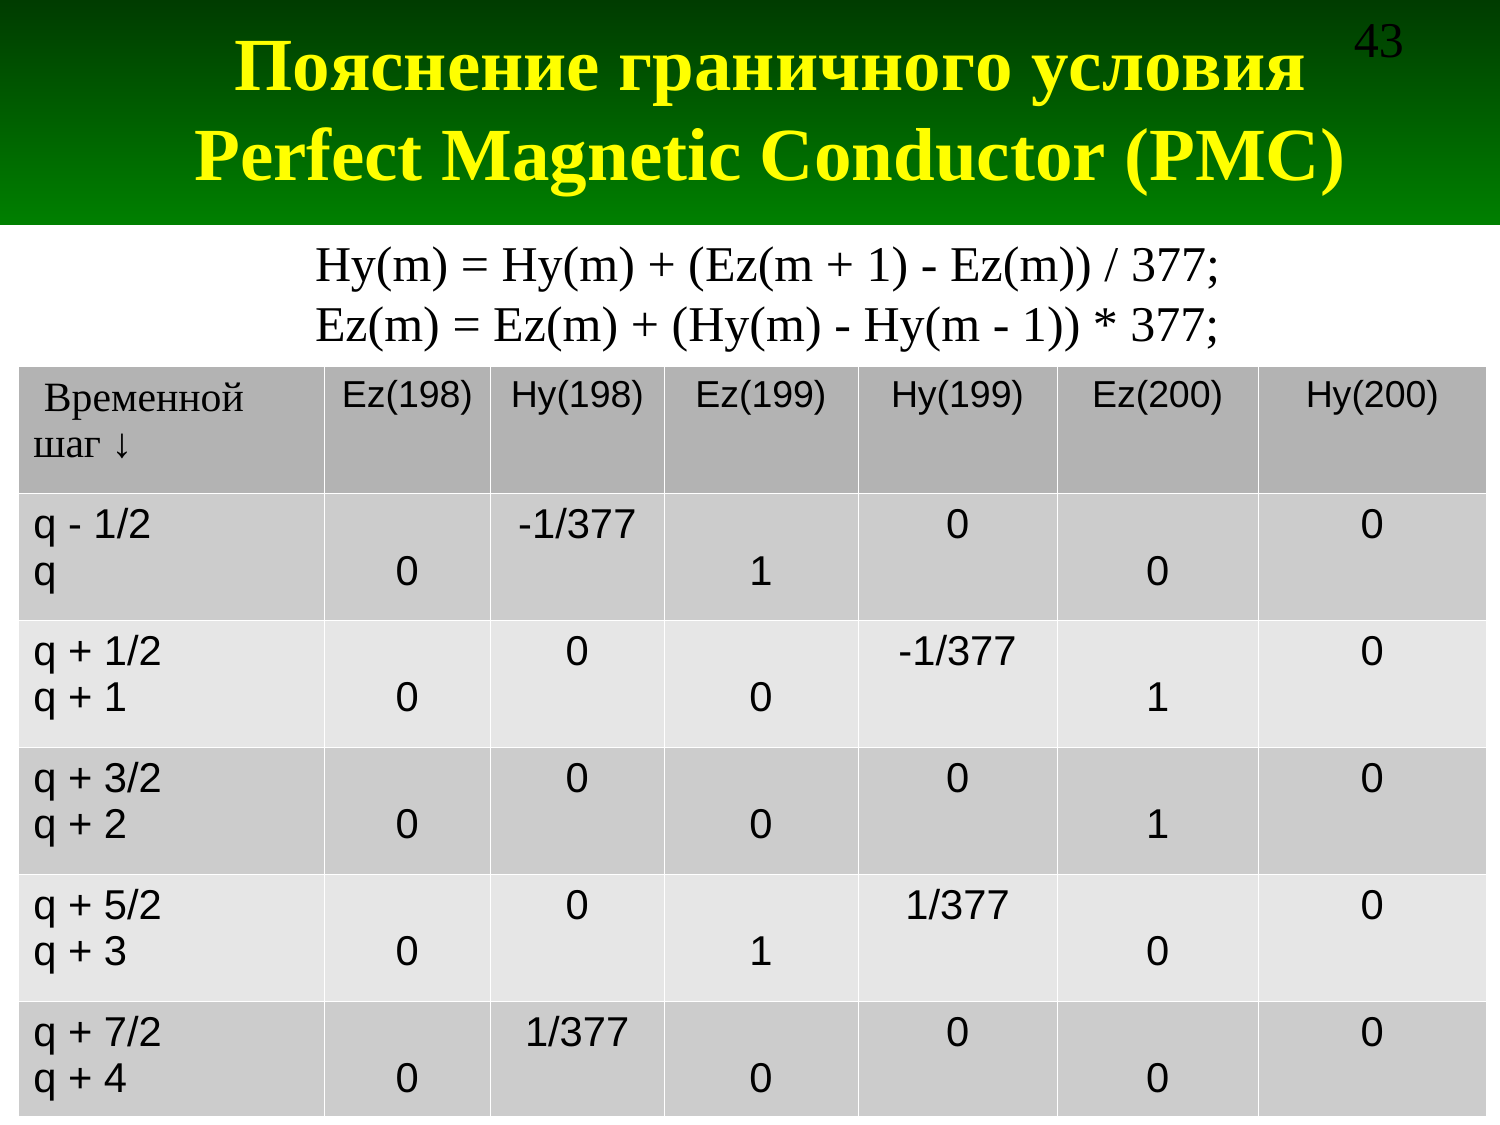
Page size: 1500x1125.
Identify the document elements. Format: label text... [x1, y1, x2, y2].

table_cell 0 [859, 748, 1057, 874]
table_cell q + 7/2 q + 4 [19, 1002, 324, 1116]
table_cell 0 [1058, 1002, 1258, 1116]
title Пояснение граничного условия Perfect Magnetic Conductor (PMC) [100, 7, 1441, 204]
text_box Hy(m) = Hy(m) + (Ez(m + 1) - Ez(m)) / 377; Ez(m) = Ez(m) + (Hy(m) - Hy(m - 1)) * 377; [300, 224, 1329, 378]
table_cell 1 [665, 875, 858, 1001]
table_cell 0 [1259, 748, 1486, 874]
table_header Hy(200) [1259, 367, 1486, 493]
table_cell 0 [325, 875, 490, 1001]
table_header Временной шаг ↓ [19, 367, 324, 493]
table_cell q - 1/2 q [19, 494, 324, 620]
table_cell 0 [325, 1002, 490, 1116]
table_cell 0 [859, 494, 1057, 620]
table_cell 0 [1259, 621, 1486, 747]
table_cell 1 [1058, 621, 1258, 747]
table_cell q + 3/2 q + 2 [19, 748, 324, 874]
table_header Ez(200) [1058, 378, 1258, 493]
table_cell 0 [665, 748, 858, 874]
table_cell 1 [665, 494, 858, 620]
table_cell 0 [1259, 494, 1486, 620]
table_cell -1/377 [491, 494, 664, 620]
table_cell 0 [491, 748, 664, 874]
table_cell 0 [1259, 1002, 1486, 1116]
table_cell 0 [1259, 875, 1486, 1001]
table_cell q + 1/2 q + 1 [19, 621, 324, 747]
table_header Ez(198) [325, 378, 490, 493]
table_cell 0 [325, 621, 490, 747]
table_cell 0 [665, 1002, 858, 1116]
table_cell 0 [1058, 875, 1258, 1001]
table_cell 1/377 [859, 875, 1057, 1001]
table_cell 0 [1058, 494, 1258, 620]
table_cell 0 [491, 875, 664, 1001]
table_header Hy(199) [859, 378, 1057, 493]
table_cell -1/377 [859, 621, 1057, 747]
table_cell 0 [859, 1002, 1057, 1116]
table_cell 0 [325, 494, 490, 620]
table_cell q + 5/2 q + 3 [19, 875, 324, 1001]
table_cell 0 [491, 621, 664, 747]
table_cell 1 [1058, 748, 1258, 874]
table_cell 1/377 [491, 1002, 664, 1116]
table_header Ez(199) [665, 378, 858, 493]
table_cell 0 [665, 621, 858, 747]
table_header Hy(198) [491, 378, 664, 493]
table_cell 0 [325, 748, 490, 874]
